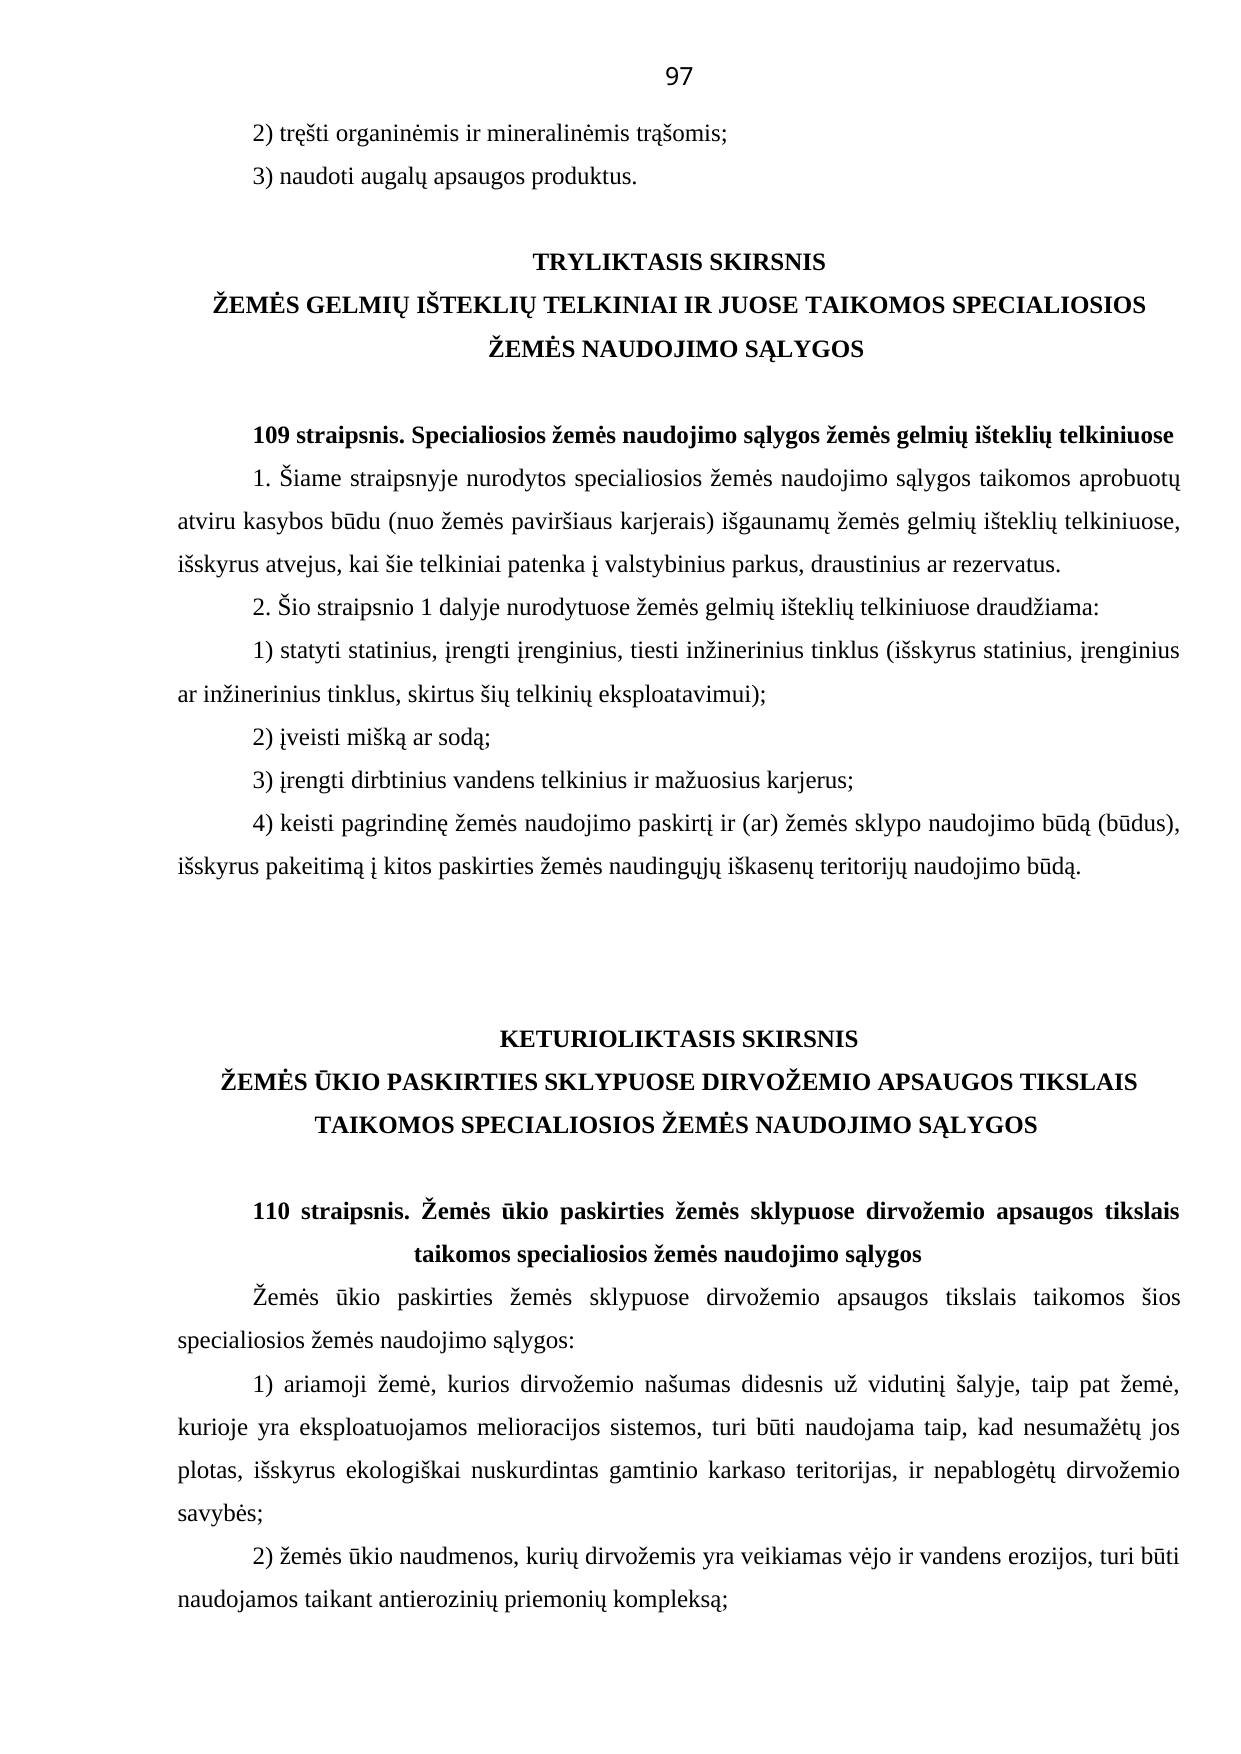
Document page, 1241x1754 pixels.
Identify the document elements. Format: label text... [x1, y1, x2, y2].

text 1) ariamoji žemė, kurios dirvožemio našumas didesnis už vidutinį šalyje, taip pat žemė, kurioje yra eksploatuojamos melioracijos sistemos, turi būti naudojama taip, kad nesumažėtų jos plotas, išskyrus ekologiškai nuskurdintas gamtinio karkaso teritorijas, ir nepablogėtų dirvožemio savybės; [177, 1369, 1181, 1527]
text 2. Šio straipsnio 1 dalyje nurodytuose žemės gelmių išteklių telkiniuose draudžiama: [177, 592, 1181, 621]
text KETURIOLIKTASIS SKIRSNIS [177, 1024, 1181, 1052]
text 2) įveisti mišką ar sodą; [177, 722, 1181, 751]
text 2) tręšti organinėmis ir mineralinėmis trąšomis; [177, 118, 1181, 147]
text 2) žemės ūkio naudmenos, kurių dirvožemis yra veikiamas vėjo ir vandens erozijos, turi būti naudojamos taikant antierozinių priemonių kompleksą; [177, 1541, 1181, 1613]
text 3) naudoti augalų apsaugos produktus. [177, 161, 1181, 190]
text Žemės ūkio paskirties žemės sklypuose dirvožemio apsaugos tikslais taikomos šios specialiosios žemės naudojimo sąlygos: [177, 1282, 1181, 1354]
text TRYLIKTASIS SKIRSNIS [177, 247, 1181, 276]
text 4) keisti pagrindinę žemės naudojimo paskirtį ir (ar) žemės sklypo naudojimo būdą (būdus), išskyrus pakeitimą į kitos paskirties žemės naudingųjų iškasenų teritorijų naudojimo būdą. [177, 808, 1181, 880]
text ŽEMĖS GELMIŲ IŠTEKLIŲ TELKINIAI IR JUOSE TAIKOMOS SPECIALIOSIOS ŽEMĖS NAUDOJIMO SĄLYGOS [177, 291, 1181, 362]
text 110 straipsnis. Žemės ūkio paskirties žemės sklypuose dirvožemio apsaugos tikslais taikomos specialiosios žemės naudojimo sąlygos [252, 1196, 1181, 1268]
text ŽEMĖS ŪKIO PASKIRTIES SKLYPUOSE DIRVOŽEMIO APSAUGOS TIKSLAIS TAIKOMOS SPECIALIOSIOS ŽEMĖS NAUDOJIMO SĄLYGOS [177, 1067, 1181, 1139]
text 1. Šiame straipsnyje nurodytos specialiosios žemės naudojimo sąlygos taikomos aprobuotų atviru kasybos būdu (nuo žemės paviršiaus karjerais) išgaunamų žemės gelmių išteklių telkiniuose, išskyrus atvejus, kai šie telkiniai patenka į valstybinius parkus, draustinius ar rezervatus. [177, 463, 1181, 578]
text 109 straipsnis. Specialiosios žemės naudojimo sąlygos žemės gelmių išteklių telkiniuose [252, 420, 1181, 449]
text 3) įrengti dirbtinius vandens telkinius ir mažuosius karjerus; [177, 765, 1181, 794]
text 1) statyti statinius, įrengti įrenginius, tiesti inžinerinius tinklus (išskyrus statinius, įrenginius ar inžinerinius tinklus, skirtus šių telkinių eksploatavimui); [177, 636, 1181, 707]
